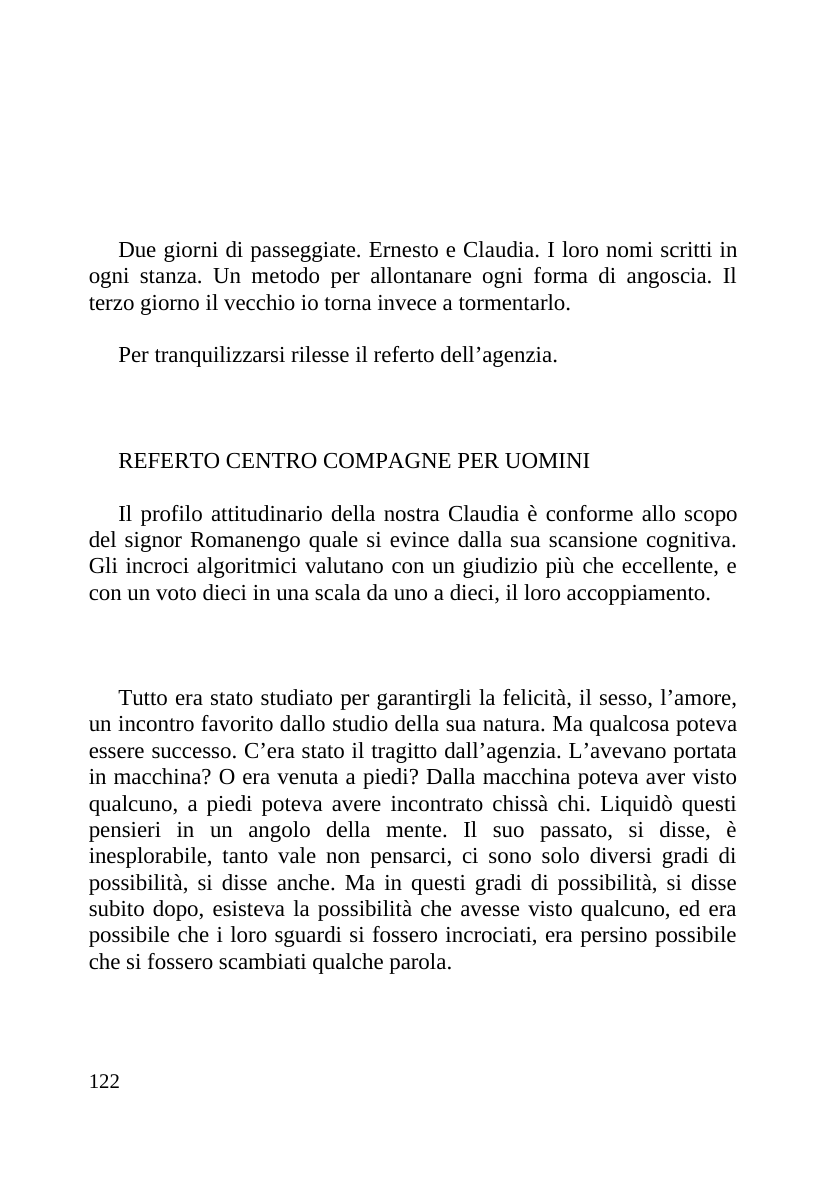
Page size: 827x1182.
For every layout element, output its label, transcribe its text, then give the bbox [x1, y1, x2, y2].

text Il profilo attitudinario della nostra Claudia è conforme allo scopo del signor Romanengo quale si evince dalla sua scansione cognitiva. Gli incroci algoritmici valutano con un giudizio più che eccellente, e con un voto dieci in una scala da uno a dieci, il loro accoppiamento. [88, 500, 738, 605]
text Per tranquilizzarsi rilesse il referto dell’agenzia. [88, 342, 738, 368]
text REFERTO CENTRO COMPAGNE PER UOMINI [88, 447, 738, 473]
text Tutto era stato studiato per garantirgli la felicità, il sesso, l’amore, un incontro favorito dallo studio della sua natura. Ma qualcosa poteva essere successo. C’era stato il tragitto dall’agenzia. L’avevano portata in macchina? O era venuta a piedi? Dalla macchina poteva aver visto qualcuno, a piedi poteva avere incontrato chissà chi. Liquidò questi pensieri in un angolo della mente. Il suo passato, si disse, è inesplorabile, tanto vale non pensarci, ci sono solo diversi gradi di possibilità, si disse anche. Ma in questi gradi di possibilità, si disse subito dopo, esisteva la possibilità che avesse visto qualcuno, ed era possibile che i loro sguardi si fossero incrociati, era persino possibile che si fossero scambiati qualche parola. [88, 684, 738, 974]
text Due giorni di passeggiate. Ernesto e Claudia. I loro nomi scritti in ogni stanza. Un metodo per allontanare ogni forma di angoscia. Il terzo giorno il vecchio io torna invece a tormentarlo. [88, 236, 738, 315]
